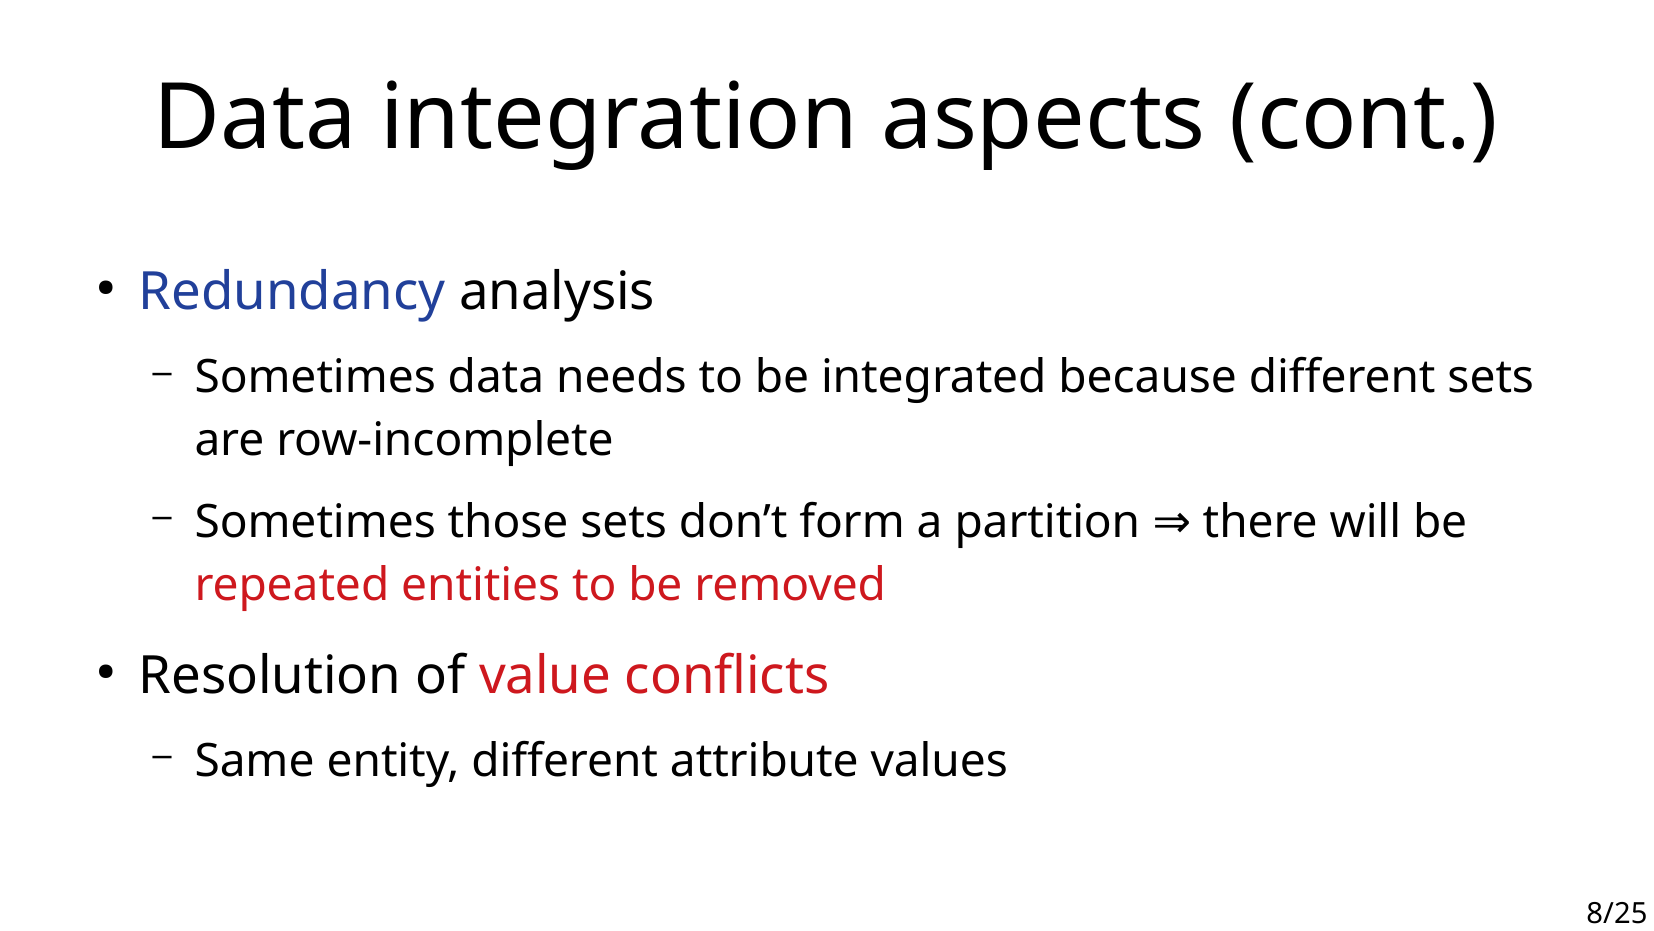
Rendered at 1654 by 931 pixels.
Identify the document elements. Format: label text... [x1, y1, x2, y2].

list Redundancy analysis Sometimes data needs to be integrated because different sets are row-incomplete Sometimes those sets don’t form a partition ⇒ there will be repeated entities to be removed Resolution of value conflicts Same entity, different attribute values [82, 253, 1571, 793]
title Data integration aspects (cont.) [82, 1, 1571, 226]
